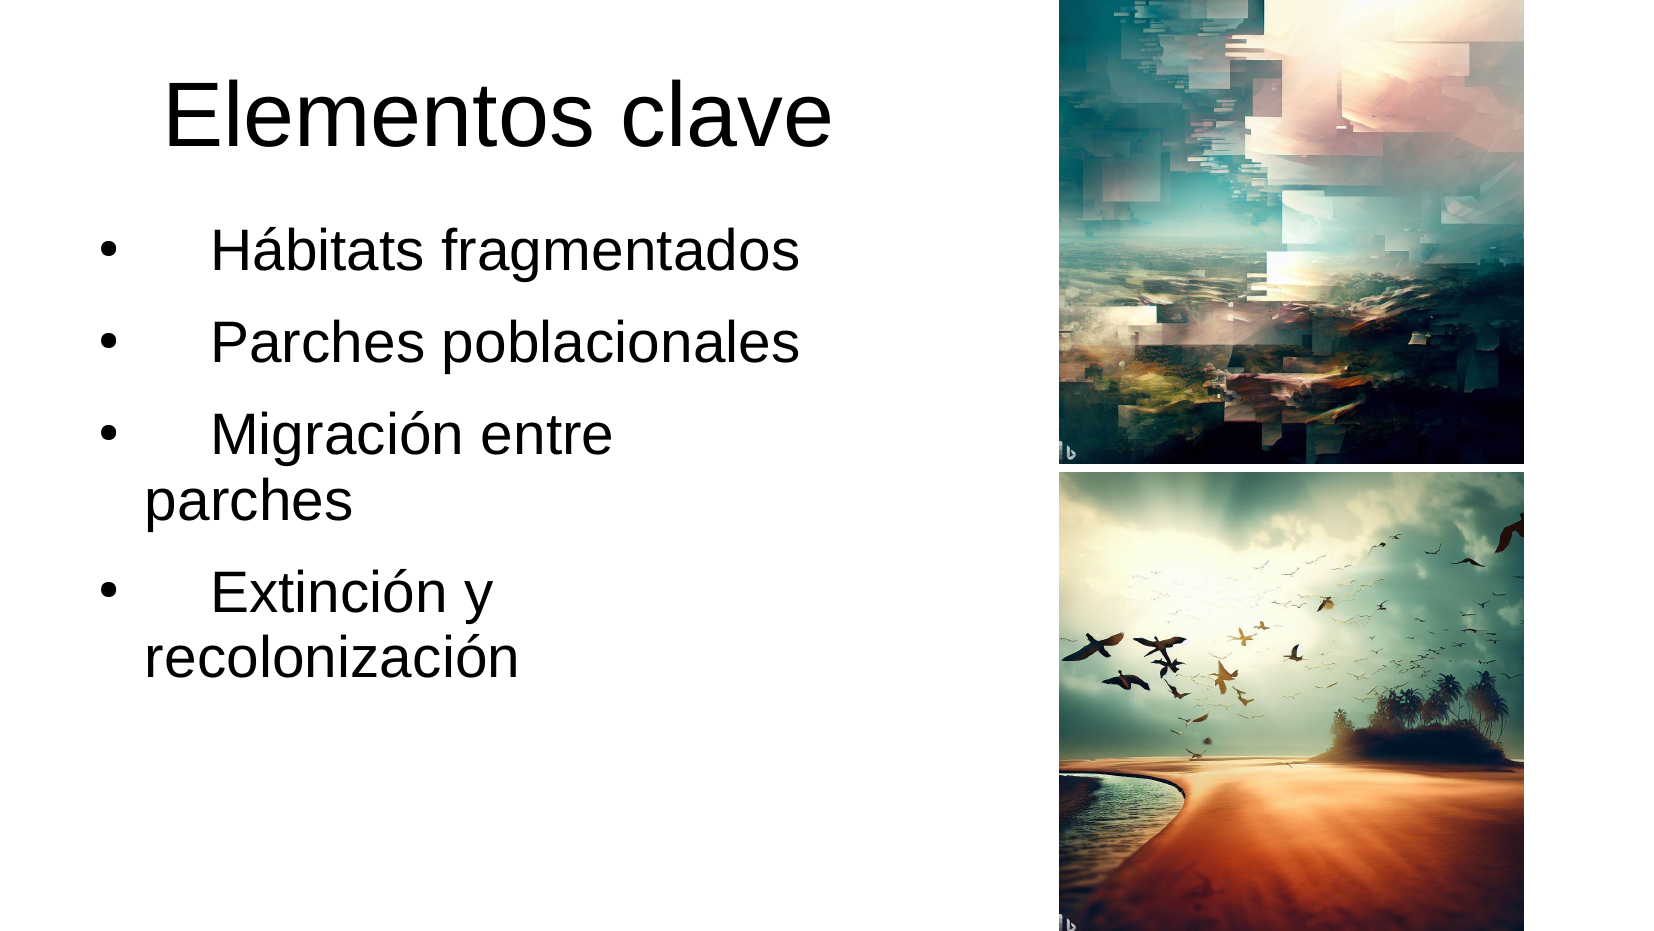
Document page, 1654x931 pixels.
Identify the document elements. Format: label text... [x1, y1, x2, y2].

title Elementos clave [82, 37, 916, 193]
picture [1059, 0, 1524, 464]
picture [1059, 472, 1524, 931]
list Hábitats fragmentados Parches poblacionales Migración entre parches Extinción y recolonización [82, 217, 809, 758]
